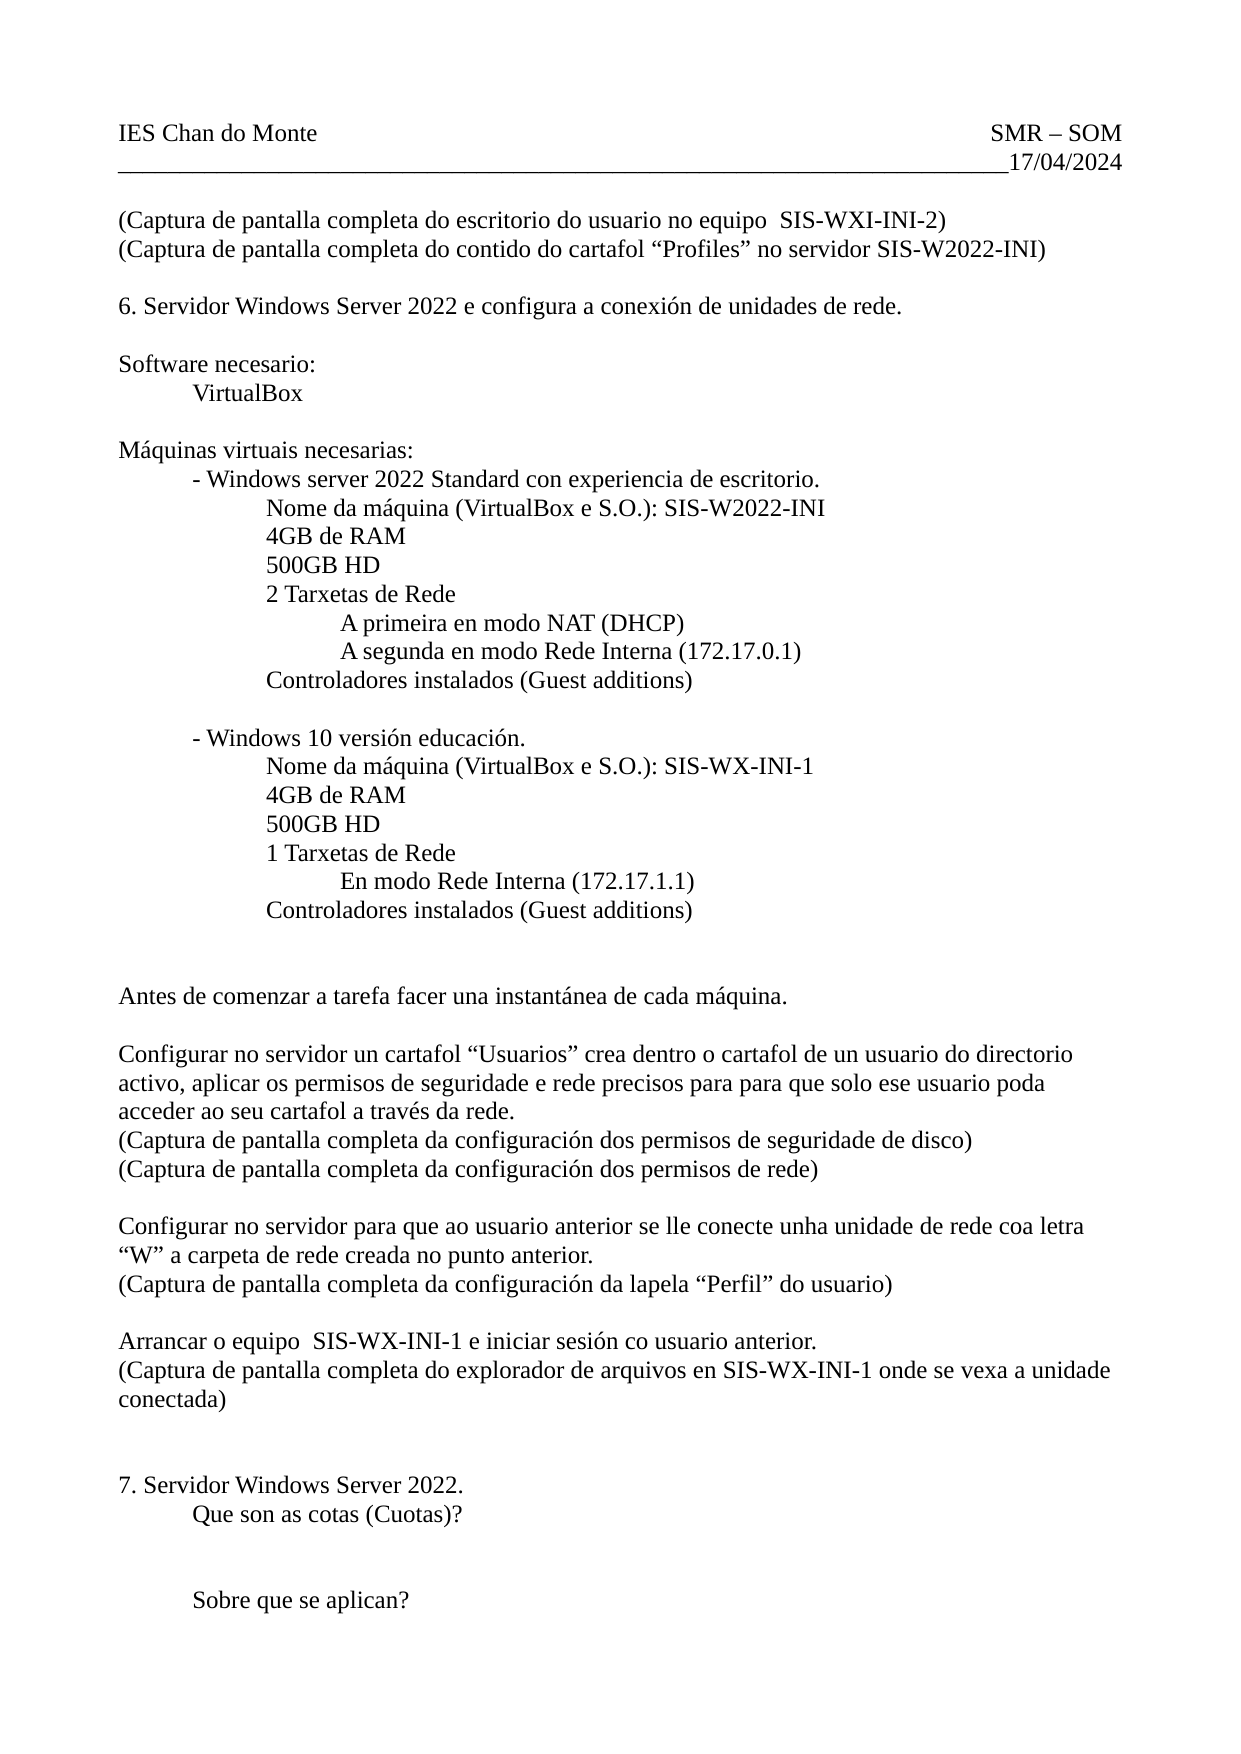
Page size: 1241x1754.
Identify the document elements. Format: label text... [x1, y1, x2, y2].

text Software necesario: [118, 349, 1122, 378]
text Antes de comenzar a tarefa facer una instantánea de cada máquina. [118, 981, 1122, 1010]
text (Captura de pantalla completa da configuración da lapela “Perfil” do usuario) [118, 1269, 1122, 1298]
text - Windows server 2022 Standard con experiencia de escritorio. [192, 464, 1122, 493]
text (Captura de pantalla completa do explorador de arquivos en SIS-WX-INI-1 onde se vexa a unidade conectada) [118, 1355, 1122, 1413]
text Configurar no servidor para que ao usuario anterior se lle conecte unha unidade de rede coa letra “W” a carpeta de rede creada no punto anterior. [118, 1211, 1122, 1269]
text A primeira en modo NAT (DHCP) [340, 608, 1122, 636]
text 500GB HD [266, 550, 1122, 579]
text (Captura de pantalla completa do contido do cartafol “Profiles” no servidor SIS-W2022-INI) [118, 234, 1122, 263]
text (Captura de pantalla completa da configuración dos permisos de rede) [118, 1154, 1122, 1183]
text Controladores instalados (Guest additions) [266, 895, 1122, 924]
text 1 Tarxetas de Rede [266, 838, 1122, 866]
text Que son as cotas (Cuotas)? [192, 1499, 1122, 1528]
text 2 Tarxetas de Rede [266, 579, 1122, 608]
text Nome da máquina (VirtualBox e S.O.): SIS-W2022-INI [266, 493, 1122, 521]
text Nome da máquina (VirtualBox e S.O.): SIS-WX-INI-1 [266, 751, 1122, 780]
text Sobre que se aplican? [192, 1585, 1122, 1614]
text 500GB HD [266, 809, 1122, 838]
text A segunda en modo Rede Interna (172.17.0.1) [340, 636, 1122, 665]
text (Captura de pantalla completa da configuración dos permisos de seguridade de disco) [118, 1125, 1122, 1154]
text En modo Rede Interna (172.17.1.1) [340, 866, 1122, 895]
text (Captura de pantalla completa do escritorio do usuario no equipo SIS-WXI-INI-2) [118, 205, 1122, 234]
text 6. Servidor Windows Server 2022 e configura a conexión de unidades de rede. [118, 291, 1122, 320]
text Arrancar o equipo SIS-WX-INI-1 e iniciar sesión co usuario anterior. [118, 1326, 1122, 1355]
text - Windows 10 versión educación. [192, 723, 1122, 751]
text 7. Servidor Windows Server 2022. [118, 1470, 1122, 1499]
text VirtualBox [192, 378, 1122, 406]
text Configurar no servidor un cartafol “Usuarios” crea dentro o cartafol de un usuario do directorio activo, aplicar os permisos de seguridade e rede precisos para para que solo ese usuario poda acceder ao seu cartafol a través da rede. [118, 1039, 1122, 1125]
text Máquinas virtuais necesarias: [118, 435, 1122, 464]
text 4GB de RAM [266, 780, 1122, 809]
text 4GB de RAM [266, 521, 1122, 550]
text Controladores instalados (Guest additions) [266, 665, 1122, 694]
